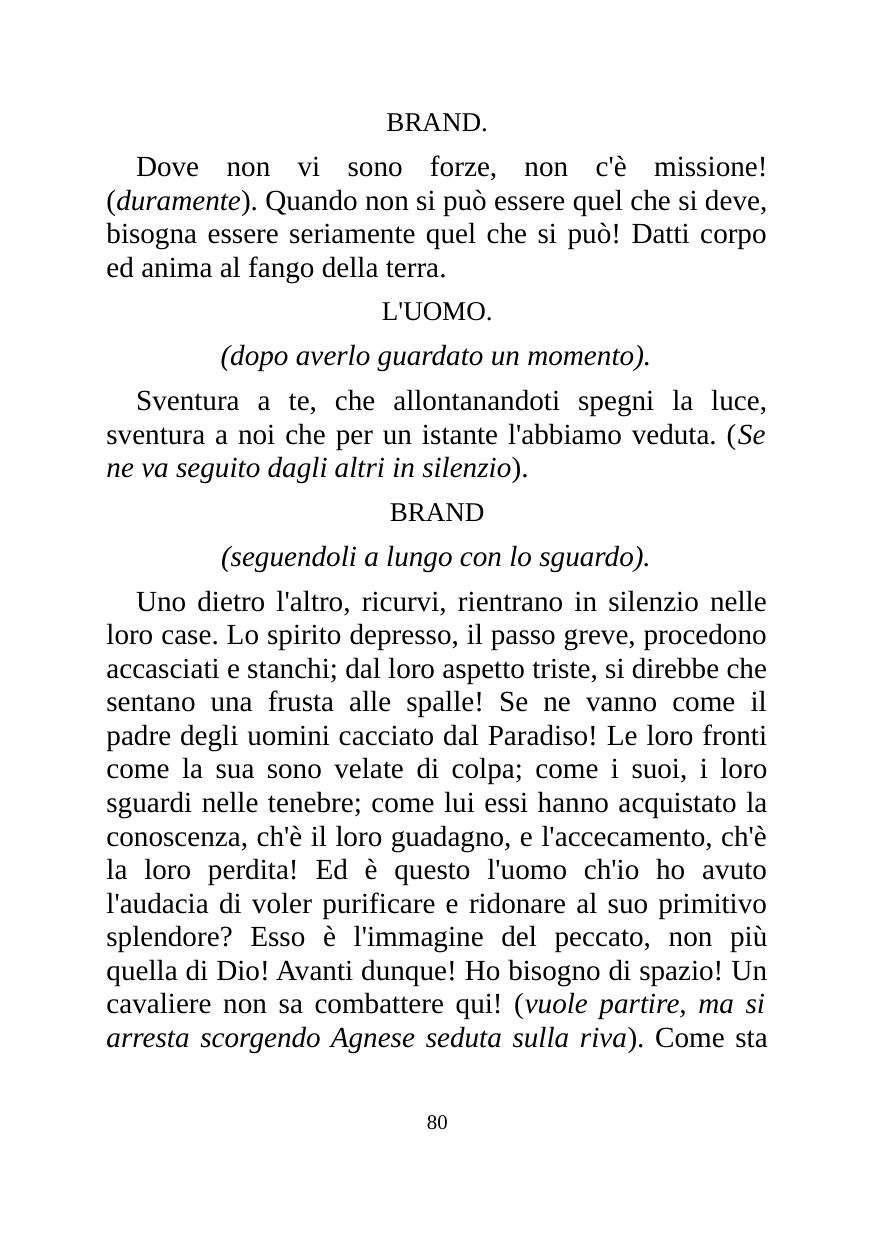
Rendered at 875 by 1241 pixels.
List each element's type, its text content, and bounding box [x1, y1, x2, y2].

text Uno dietro l'altro, ricurvi, rientrano in silenzio nelle loro case. Lo spirito depresso, il passo greve, procedono accasciati e stanchi; dal loro aspetto triste, si direbbe che sentano una frusta alle spalle! Se ne vanno come il padre degli uomini cacciato dal Paradiso! Le loro fronti come la sua sono velate di colpa; come i suoi, i loro sguardi nelle tenebre; come lui essi hanno acquistato la conoscenza, ch'è il loro guadagno, e l'accecamento, ch'è la loro perdita! Ed è questo l'uomo ch'io ho avuto l'audacia di voler purificare e ridonare al suo primitivo splendore? Esso è l'immagine del peccato, non più quella di Dio! Avanti dunque! Ho bisogno di spazio! Un cavaliere non sa combattere qui! (vuole partire, ma si arresta scorgendo Agnese seduta sulla riva). Come sta [106, 584, 768, 1053]
text Sventura a te, che allontanandoti spegni la luce, sventura a noi che per un istante l'abbiamo veduta. (Se ne va seguito dagli altri in silenzio). [106, 383, 768, 484]
text L'UOMO. [106, 295, 768, 326]
text (seguendoli a lungo con lo sguardo). [106, 539, 768, 572]
text BRAND [106, 496, 768, 527]
text (dopo averlo guardato un momento). [106, 338, 768, 372]
text Dove non vi sono forze, non c'è missione! (duramente). Quando non si può essere quel che si deve, bisogna essere seriamente quel che si può! Datti corpo ed anima al fango della terra. [106, 149, 768, 283]
text BRAND. [106, 106, 768, 137]
